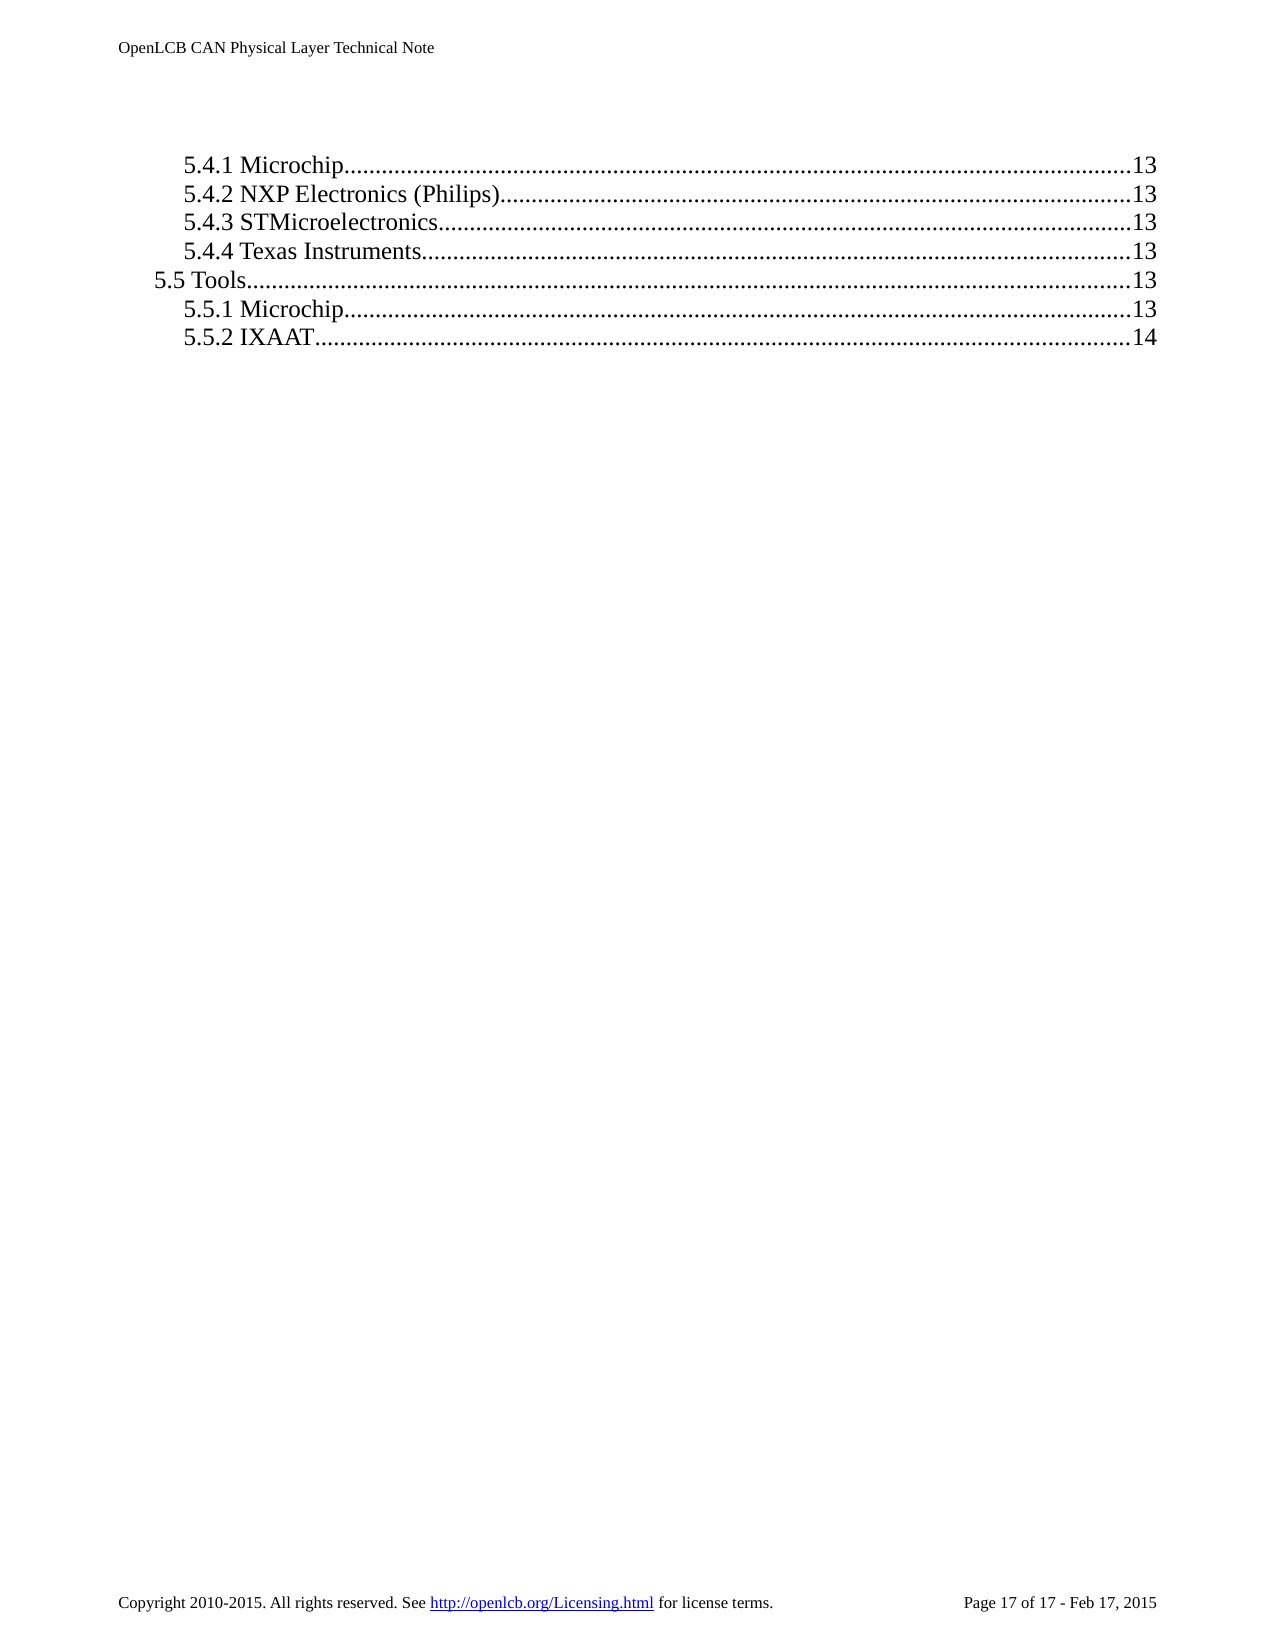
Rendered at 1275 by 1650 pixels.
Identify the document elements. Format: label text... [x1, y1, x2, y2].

text 5.5.2 IXAAT 14 [177, 322, 1157, 351]
text 5.5.1 Microchip 13 [177, 294, 1157, 322]
text 5.5 Tools 13 [148, 265, 1157, 294]
text 5.4.3 STMicroelectronics 13 [177, 207, 1157, 236]
text 5.4.4 Texas Instruments 13 [177, 236, 1157, 265]
text 5.4.1 Microchip 13 [177, 150, 1157, 179]
text 5.4.2 NXP Electronics (Philips) 13 [177, 179, 1157, 207]
